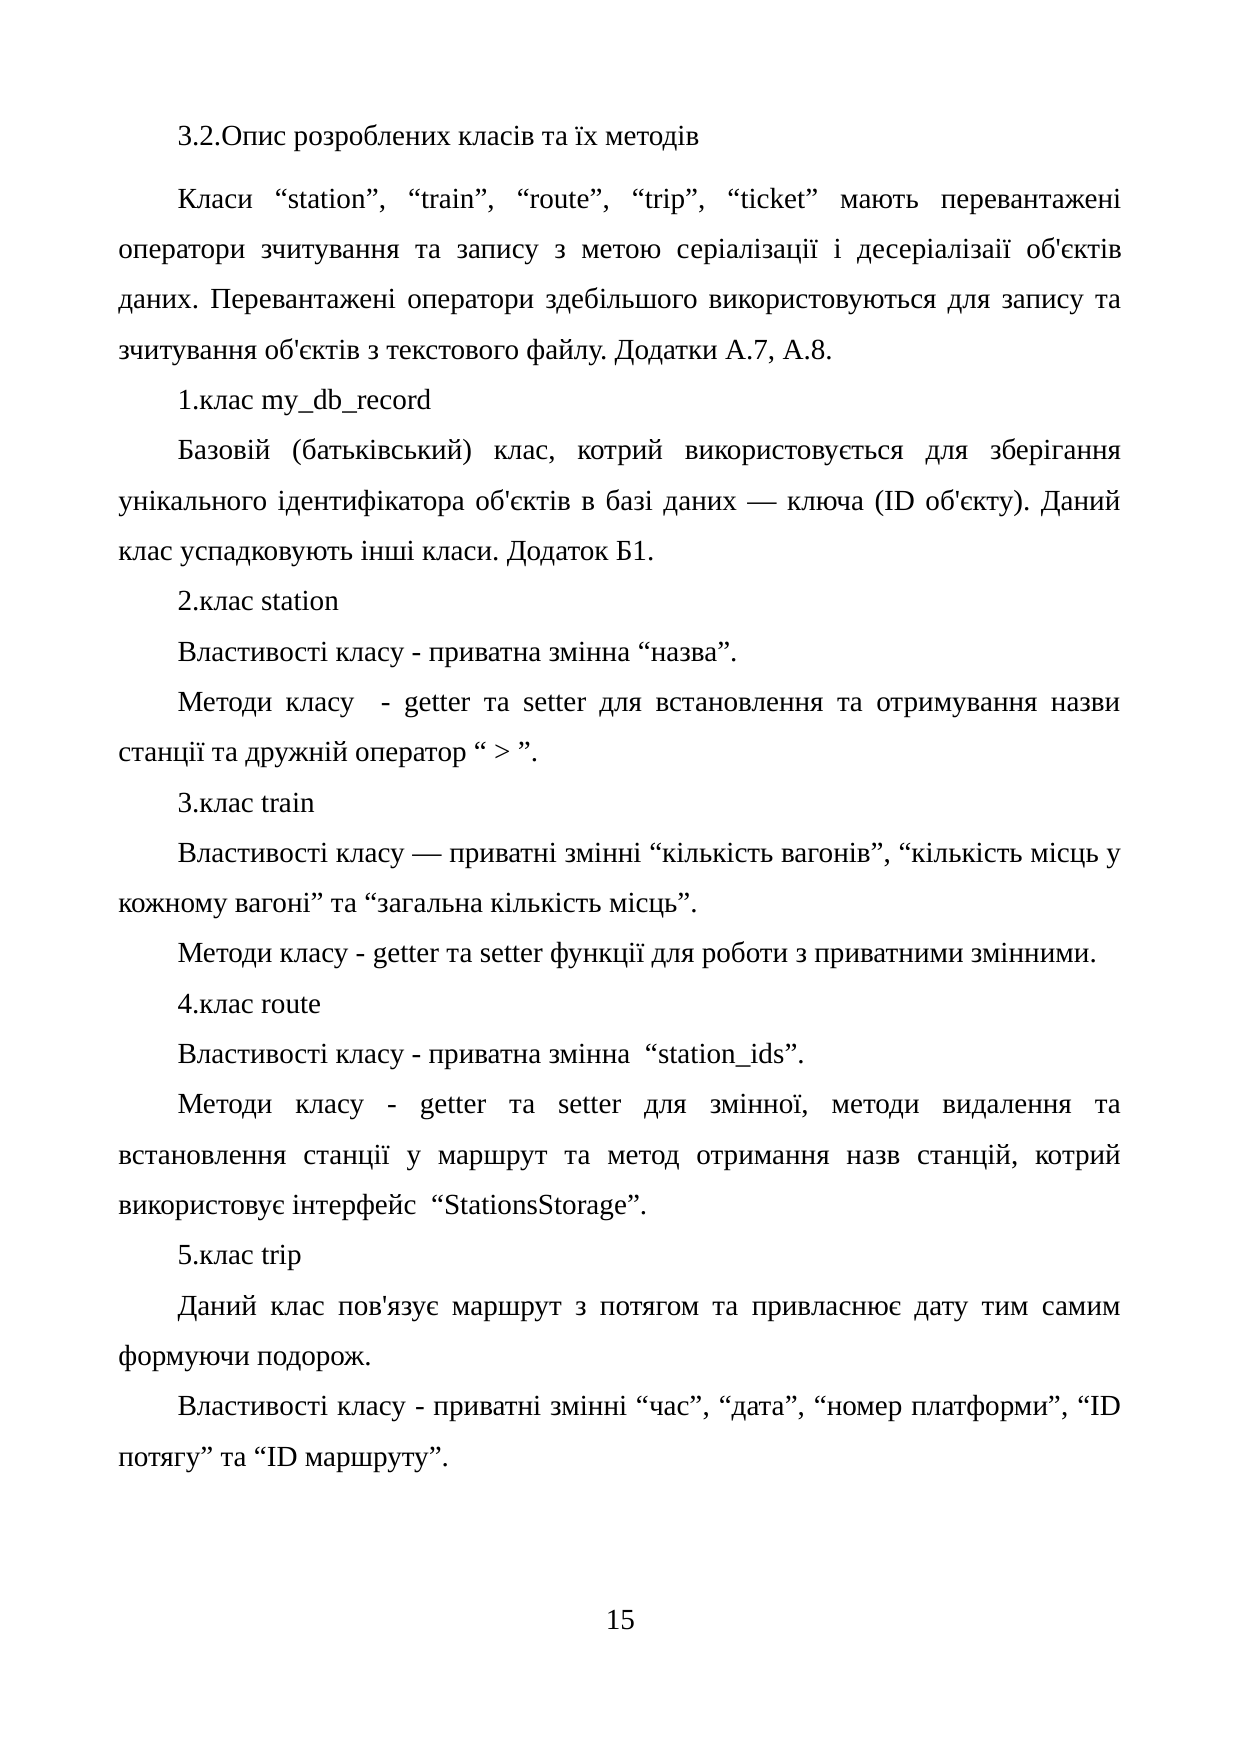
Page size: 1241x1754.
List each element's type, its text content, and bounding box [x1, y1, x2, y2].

text Класи “station”, “train”, “route”, “trip”, “ticket” мають перевантажені оператори зчитування та запису з метою серіалізації і десеріалізаії об'єктів даних. Перевантажені оператори здебільшого використовуються для запису та зчитування об'єктів з текстового файлу. Додатки А.7, А.8. [118, 181, 1122, 365]
text 2.клас station [118, 583, 1122, 617]
text 1.клас my_db_record [118, 382, 1122, 416]
text Базовій (батьківський) клас, котрий використовується для зберігання унікального ідентифікатора об'єктів в базі даних — ключа (ID об'єкту). Даний клас успадковують інші класи. Додаток Б1. [118, 432, 1122, 567]
text Методи класу - getter та setter для змінної, методи видалення та встановлення станції у маршрут та метод отримання назв станцій, котрий використовує інтерфейс “StationsStorage”. [118, 1087, 1122, 1221]
text Методи класу - getter та setter для встановлення та отримування назви станції та дружній оператор “ > ”. [118, 684, 1122, 768]
text Властивості класу - приватна змінна “station_ids”. [118, 1036, 1122, 1070]
text 4.клас route [118, 986, 1122, 1019]
subtitle 3.2.Опис розроблених класів та їх методів [118, 118, 1122, 152]
text Властивості класу - приватна змінна “назва”. [118, 634, 1122, 667]
text Властивості класу — приватні змінні “кількість вагонів”, “кількість місць у кожному вагоні” та “загальна кількість місць”. [118, 835, 1122, 919]
text 3.клас train [118, 785, 1122, 818]
text Даний клас пов'язує маршрут з потягом та привласнює дату тим самим формуючи подорож. [118, 1288, 1122, 1372]
text Властивості класу - приватні змінні “час”, “дата”, “номер платформи”, “ID потягу” та “ID маршруту”. [118, 1388, 1122, 1472]
text 5.клас trip [118, 1237, 1122, 1271]
text Методи класу - getter та setter функції для роботи з приватними змінними. [118, 936, 1122, 969]
